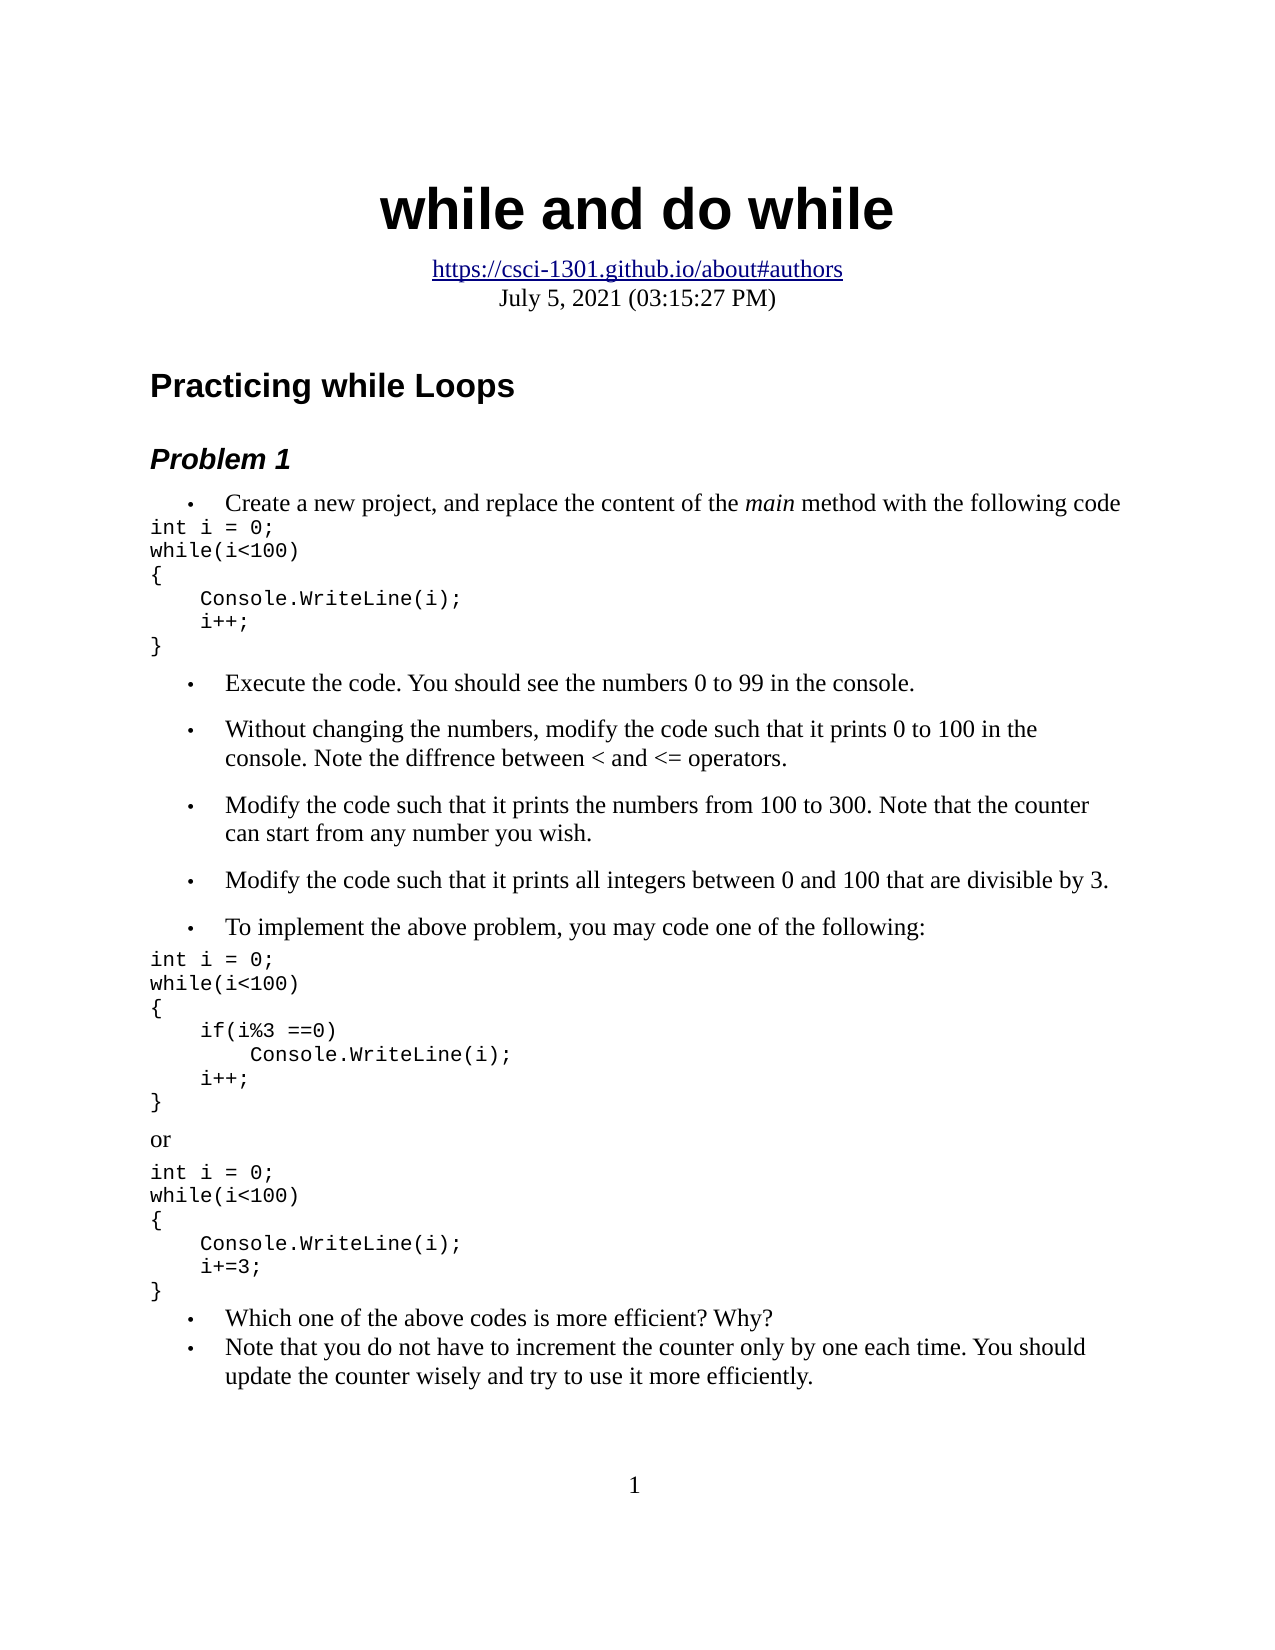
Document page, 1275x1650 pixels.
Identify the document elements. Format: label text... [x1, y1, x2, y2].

text } [150, 1280, 1125, 1303]
subtitle Problem 1 [150, 442, 1125, 476]
list To implement the above problem, you may code one of the following: [187, 912, 1125, 941]
list Create a new project, and replace the content of the main method with the following code [187, 488, 1125, 517]
list Modify the code such that it prints all integers between 0 and 100 that are divisible by 3. [187, 865, 1125, 894]
list Modify the code such that it prints the numbers from 100 to 300. Note that the counter can start from any number you wish. [187, 790, 1125, 847]
text July 5, 2021 (03:15:27 PM) [150, 283, 1125, 312]
text Console.WriteLine(i); [150, 1044, 1125, 1068]
text } [150, 1091, 1125, 1115]
text i++; [150, 1068, 1125, 1091]
list Which one of the above codes is more efficient? Why? [187, 1303, 1125, 1332]
text { [150, 997, 1125, 1020]
text int i = 0; [150, 949, 1125, 973]
text while(i<100) [150, 1185, 1125, 1209]
list Execute the code. You should see the numbers 0 to 99 in the console. [187, 668, 1125, 696]
text i++; [150, 611, 1125, 635]
text { [150, 1209, 1125, 1233]
text or [150, 1124, 1125, 1153]
text if(i%3 ==0) [150, 1020, 1125, 1044]
text { [150, 564, 1125, 588]
text Console.WriteLine(i); [150, 1233, 1125, 1256]
text Console.WriteLine(i); [150, 588, 1125, 611]
text int i = 0; [150, 517, 1125, 540]
text while(i<100) [150, 540, 1125, 564]
list Without changing the numbers, modify the code such that it prints 0 to 100 in the console. Note the diffrence between < and <= operators. [187, 714, 1125, 772]
text i+=3; [150, 1256, 1125, 1280]
text int i = 0; [150, 1162, 1125, 1185]
subtitle Practicing while Loops [150, 366, 1125, 404]
text } [150, 635, 1125, 659]
title while and do while [150, 175, 1125, 242]
text https://csci-1301.github.io/about#authors [150, 254, 1125, 283]
list Note that you do not have to increment the counter only by one each time. You should update the counter wisely and try to use it more efficiently. [187, 1332, 1125, 1390]
text while(i<100) [150, 973, 1125, 997]
